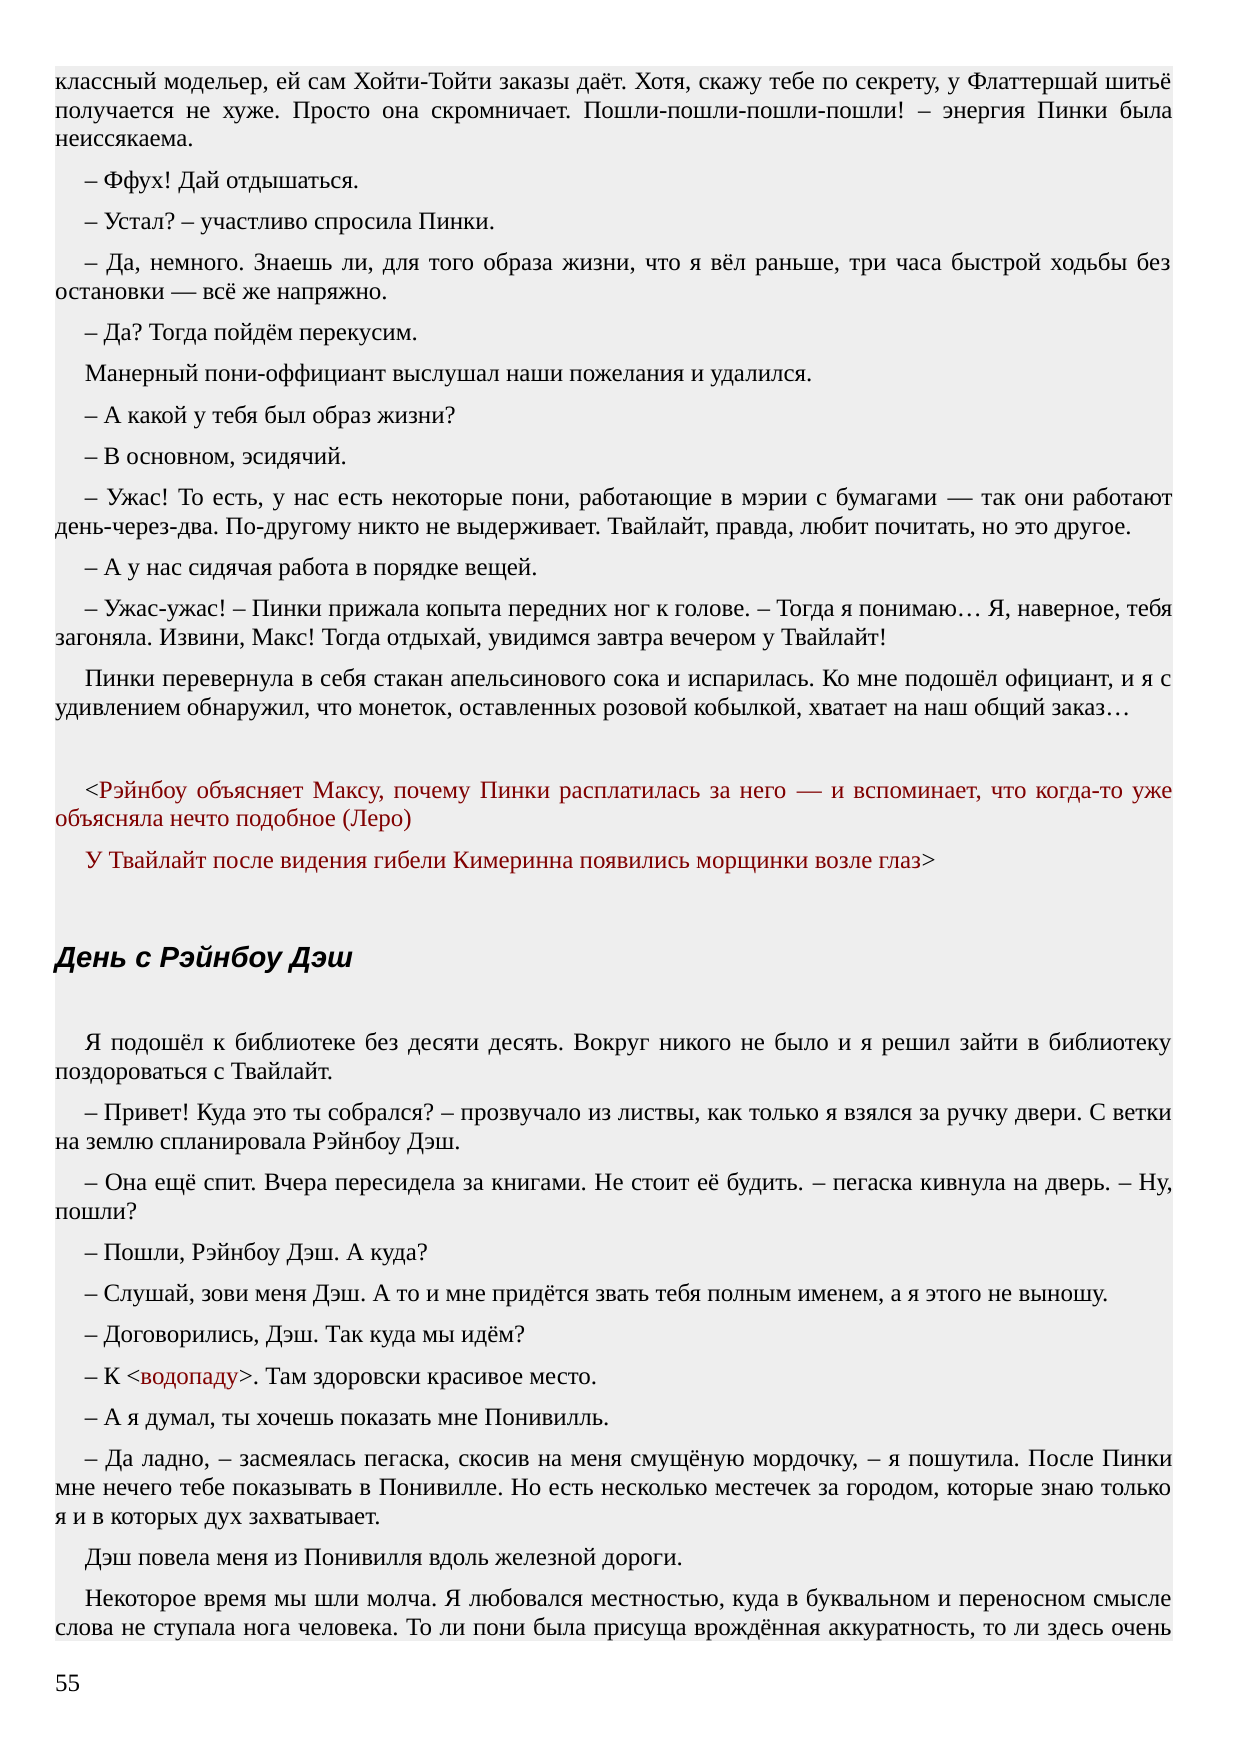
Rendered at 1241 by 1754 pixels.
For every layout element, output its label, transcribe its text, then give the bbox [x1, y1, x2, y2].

text У Твайлайт после видения гибели Кимеринна появились морщинки возле глаз> [55, 845, 1173, 873]
text <Рэйнбоу объясняет Максу, почему Пинки расплатилась за него — и вспоминает, что когда-то уже объясняла нечто подобное (Леро) [55, 775, 1173, 832]
text – А у нас сидячая работа в порядке вещей. [55, 552, 1173, 581]
text – Слушай, зови меня Дэш. А то и мне придётся звать тебя полным именем, а я этого не выношу. [55, 1278, 1173, 1307]
text – Ужас! То есть, у нас есть некоторые пони, работающие в мэрии с бумагами — так они работают день-через-два. По-другому никто не выдерживает. Твайлайт, правда, любит почитать, но это другое. [55, 482, 1173, 540]
text Я подошёл к библиотеке без десяти десять. Вокруг никого не было и я решил зайти в библиотеку поздороваться с Твайлайт. [55, 1027, 1173, 1084]
text – Устал? – участливо спросила Пинки. [55, 206, 1173, 235]
text – Пошли, Рэйнбоу Дэш. А куда? [55, 1237, 1173, 1266]
text – Да? Тогда пойдём перекусим. [55, 317, 1173, 346]
text Пинки перевернула в себя стакан апельсинового сока и испарилась. Ко мне подошёл официант, и я с удивлением обнаружил, что монеток, оставленных розовой кобылкой, хватает на наш общий заказ… [55, 663, 1173, 721]
text – К <водопаду>. Там здоровски красивое место. [55, 1361, 1173, 1389]
text – Она ещё спит. Вчера пересидела за книгами. Не стоит её будить. – пегаска кивнула на дверь. – Ну, пошли? [55, 1167, 1173, 1224]
text – Да ладно, – засмеялась пегаска, скосив на меня смущёную мордочку, – я пошутила. После Пинки мне нечего тебе показывать в Понивилле. Но есть несколько местечек за городом, которые знаю только я и в которых дух захватывает. [55, 1443, 1173, 1529]
text – А какой у тебя был образ жизни? [55, 400, 1173, 428]
text – Договорились, Дэш. Так куда мы идём? [55, 1319, 1173, 1348]
text – Привет! Куда это ты собрался? – прозвучало из листвы, как только я взялся за ручку двери. С ветки на землю спланировала Рэйнбоу Дэш. [55, 1097, 1173, 1154]
text классный модельер, ей сам Хойти-Тойти заказы даёт. Хотя, скажу тебе по секрету, у Флаттершай шитьё получается не хуже. Просто она скромничает. Пошли-пошли-пошли-пошли! – энергия Пинки была неиссякаема. [55, 66, 1173, 152]
text Некоторое время мы шли молча. Я любовался местностью, куда в буквальном и переносном смысле слова не ступала нога человека. То ли пони была присуща врождённая аккуратность, то ли здесь очень [55, 1583, 1173, 1641]
text – Ужас-ужас! – Пинки прижала копыта передних ног к голове. – Тогда я понимаю… Я, наверное, тебя загоняла. Извини, Макс! Тогда отдыхай, увидимся завтра вечером у Твайлайт! [55, 593, 1173, 651]
subtitle День с Рэйнбоу Дэш [55, 940, 1173, 973]
text Манерный пони-оффициант выслушал наши пожелания и удалился. [55, 358, 1173, 387]
text – Ффух! Дай отдышаться. [55, 165, 1173, 193]
text Дэш повела меня из Понивилля вдоль железной дороги. [55, 1542, 1173, 1571]
text – Да, немного. Знаешь ли, для того образа жизни, что я вёл раньше, три часа быстрой ходьбы без остановки — всё же напряжно. [55, 247, 1173, 305]
text – В основном, эсидячий. [55, 441, 1173, 470]
text – А я думал, ты хочешь показать мне Понивилль. [55, 1402, 1173, 1431]
